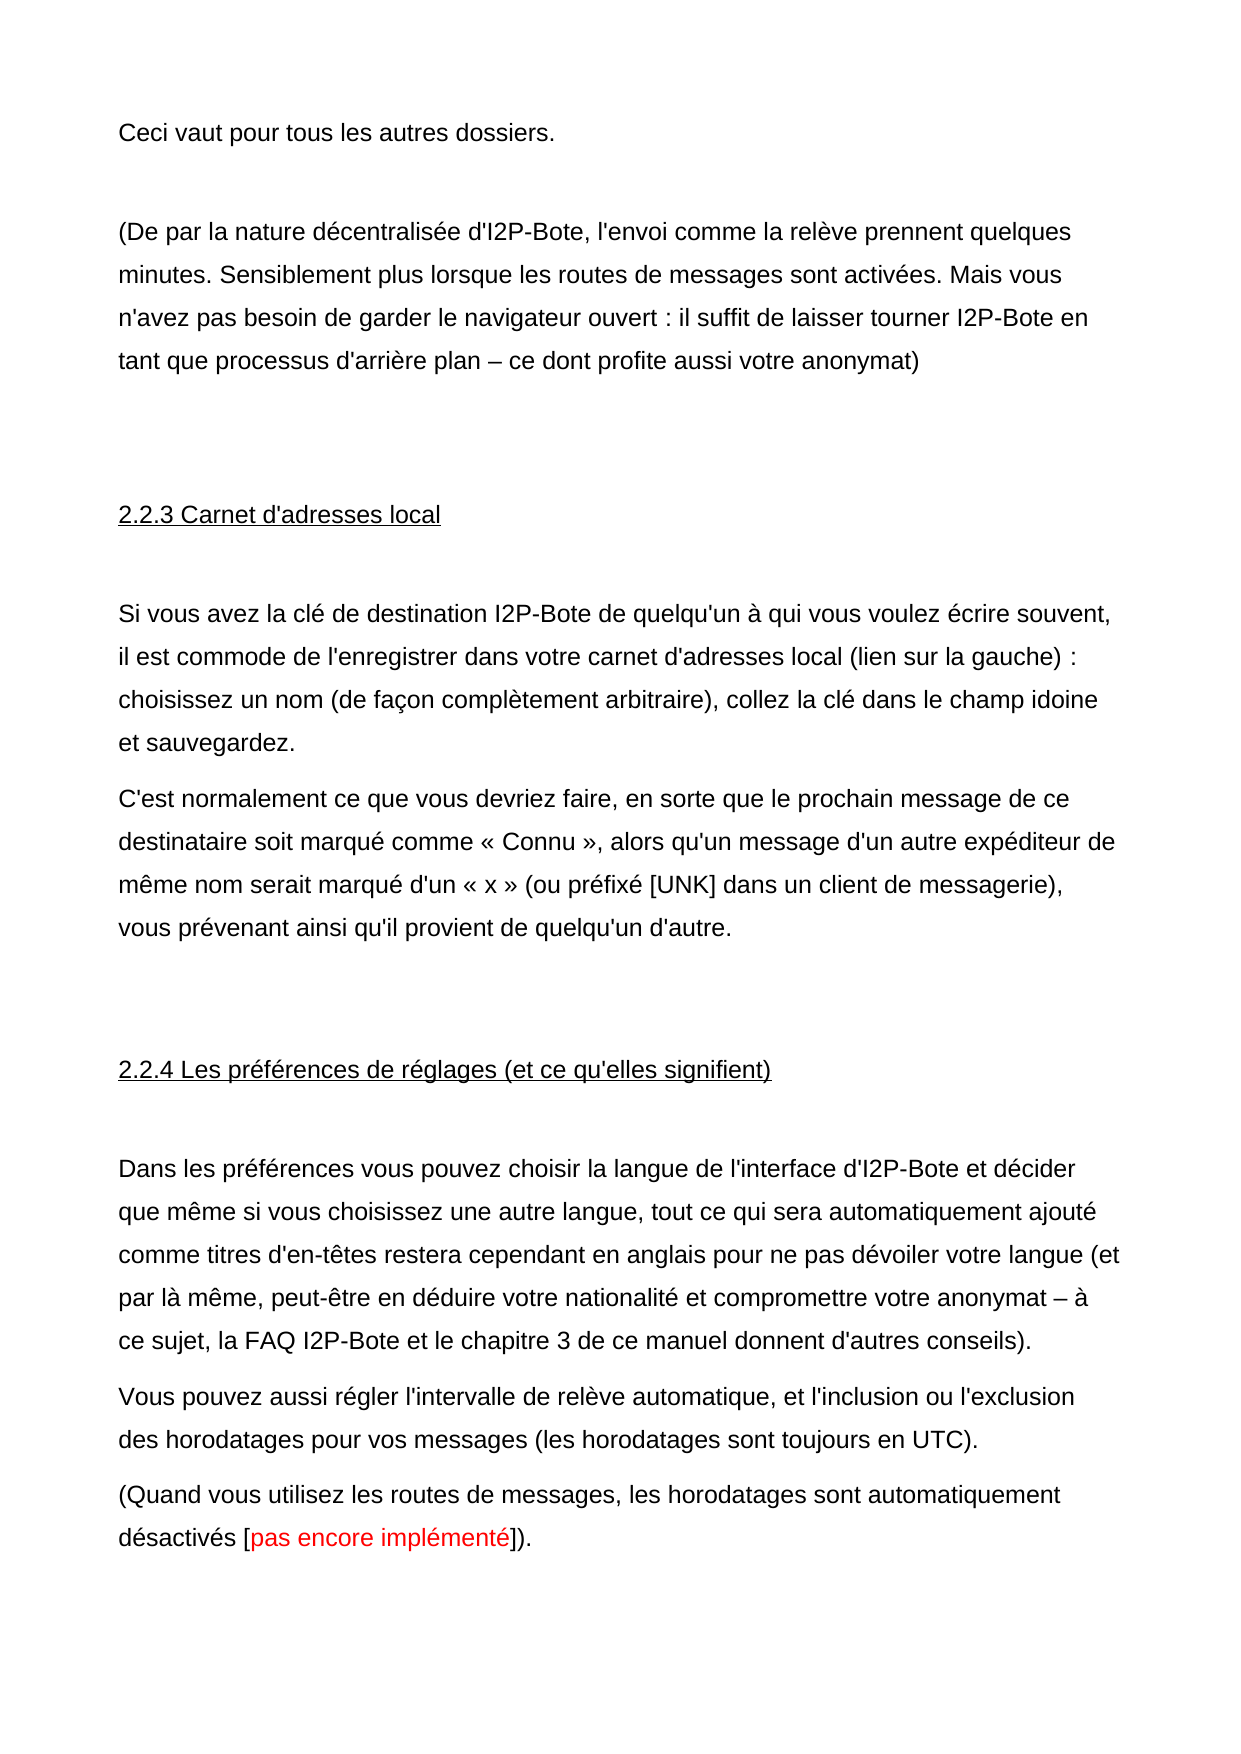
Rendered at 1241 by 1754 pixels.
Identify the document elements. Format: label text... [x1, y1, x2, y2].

text Si vous avez la clé de destination I2P-Bote de quelqu'un à qui vous voulez écrire souvent, il est commode de l'enregistrer dans votre carnet d'adresses local (lien sur la gauche) : choisissez un nom (de façon complètement arbitraire), collez la clé dans le champ idoine et sauvegardez. [118, 556, 1122, 757]
text (De par la nature décentralisée d'I2P-Bote, l'envoi comme la relève prennent quelques minutes. Sensiblement plus lorsque les routes de messages sont activées. Mais vous n'avez pas besoin de garder le navigateur ouvert : il suffit de laisser tourner I2P-Bote en tant que processus d'arrière plan – ce dont profite aussi votre anonymat) [118, 174, 1122, 375]
text C'est normalement ce que vous devriez faire, en sorte que le prochain message de ce destinataire soit marqué comme « Connu », alors qu'un message d'un autre expéditeur de même nom serait marqué d'un « x » (ou préfixé [UNK] dans un client de messagerie), vous prévenant ainsi qu'il provient de quelqu'un d'autre. [118, 784, 1122, 942]
text 2.2.4 Les préférences de réglages (et ce qu'elles signifient) [118, 969, 1122, 1084]
text Vous pouvez aussi régler l'intervalle de relève automatique, et l'inclusion ou l'exclusion des horodatages pour vos messages (les horodatages sont toujours en UTC). [118, 1382, 1122, 1453]
text Ceci vaut pour tous les autres dossiers. [118, 118, 1122, 147]
text 2.2.3 Carnet d'adresses local [118, 457, 1122, 529]
text Dans les préférences vous pouvez choisir la langue de l'interface d'I2P-Bote et décider que même si vous choisissez une autre langue, tout ce qui sera automatiquement ajouté comme titres d'en-têtes restera cependant en anglais pour ne pas dévoiler votre langue (et par là même, peut-être en déduire votre nationalité et compromettre votre anonymat – à ce sujet, la FAQ I2P-Bote et le chapitre 3 de ce manuel donnent d'autres conseils). [118, 1111, 1122, 1355]
text (Quand vous utilisez les routes de messages, les horodatages sont automatiquement désactivés [pas encore implémenté]). [118, 1480, 1122, 1552]
